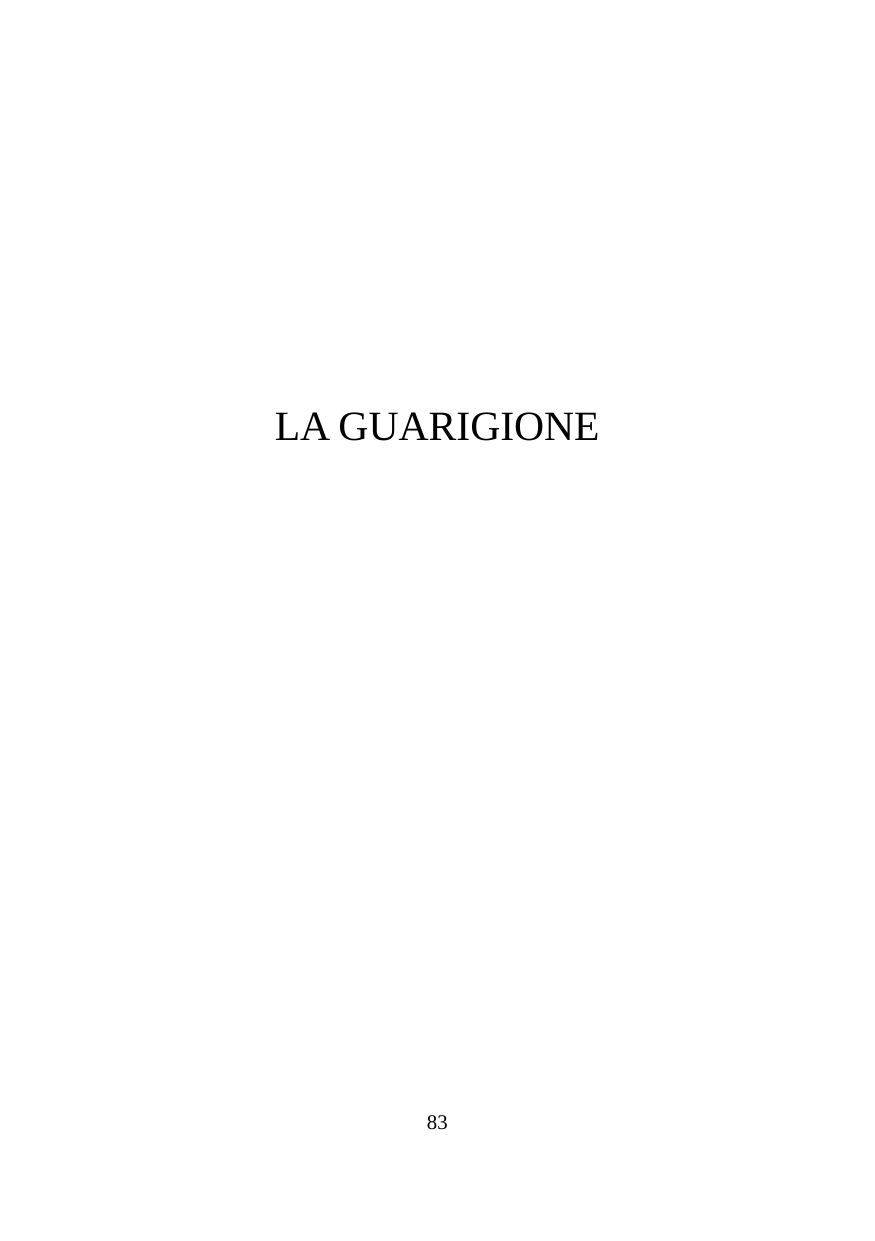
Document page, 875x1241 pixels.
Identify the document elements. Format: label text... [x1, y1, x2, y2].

subtitle LA GUARIGIONE [106, 402, 768, 449]
